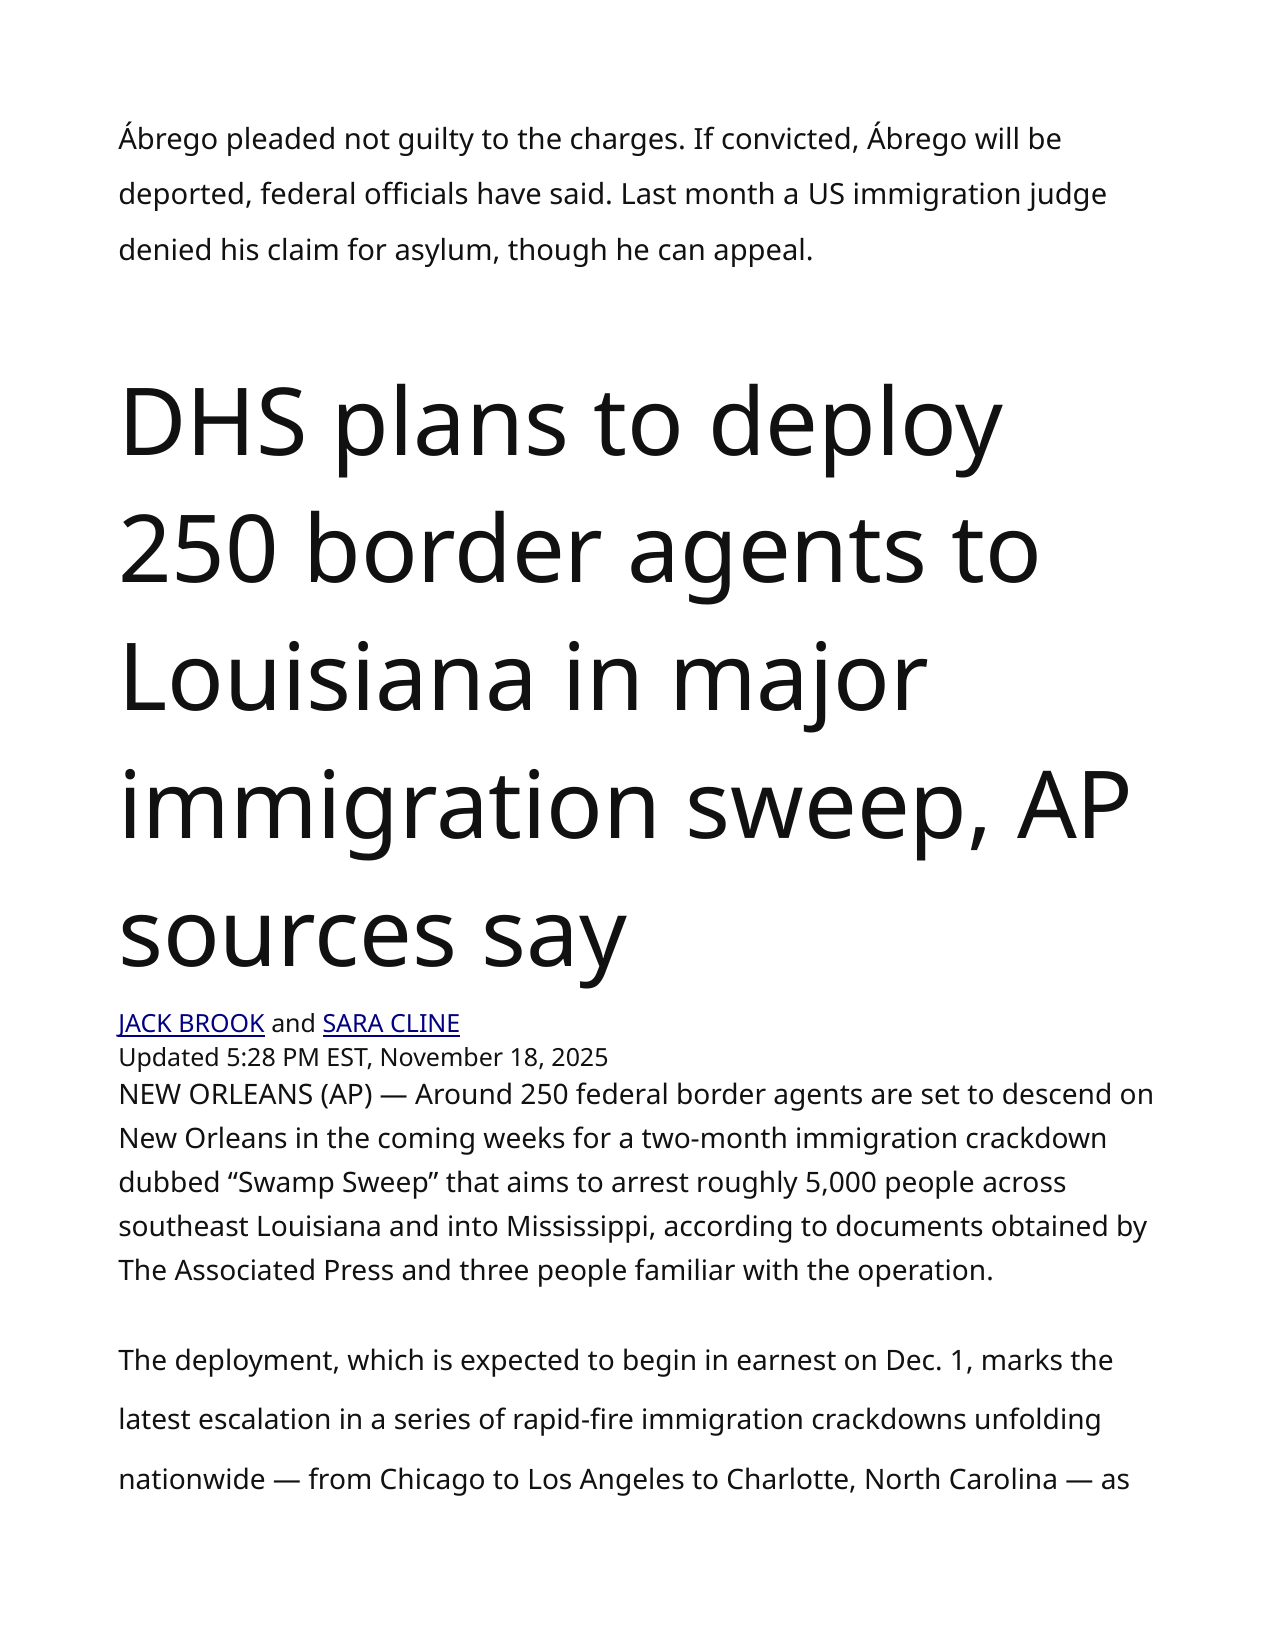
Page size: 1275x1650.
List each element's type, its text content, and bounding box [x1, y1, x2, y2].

text JACK BROOK and SARA CLINE [118, 1006, 1157, 1040]
text The deployment, which is expected to begin in earnest on Dec. 1, marks the latest escalation in a series of rapid-fire immigration crackdowns unfolding nationwide — from Chicago to Los Angeles to Charlotte, North Carolina — as [118, 1340, 1157, 1497]
text Updated 5:28 PM EST, November 18, 2025 [118, 1040, 1157, 1074]
subtitle DHS plans to deploy 250 border agents to Louisiana in major immigration sweep, AP sources say [118, 355, 1157, 993]
text Ábrego pleaded not guilty to the charges. If convicted, Ábrego will be deported, federal officials have said. Last month a US immigration judge denied his claim for asylum, though he can appeal. [118, 118, 1157, 269]
text NEW ORLEANS (AP) — Around 250 federal border agents are set to descend on New Orleans in the coming weeks for a two-month immigration crackdown dubbed “Swamp Sweep” that aims to arrest roughly 5,000 people across southeast Louisiana and into Mississippi, according to documents obtained by The Associated Press and three people familiar with the operation. [118, 1074, 1157, 1289]
